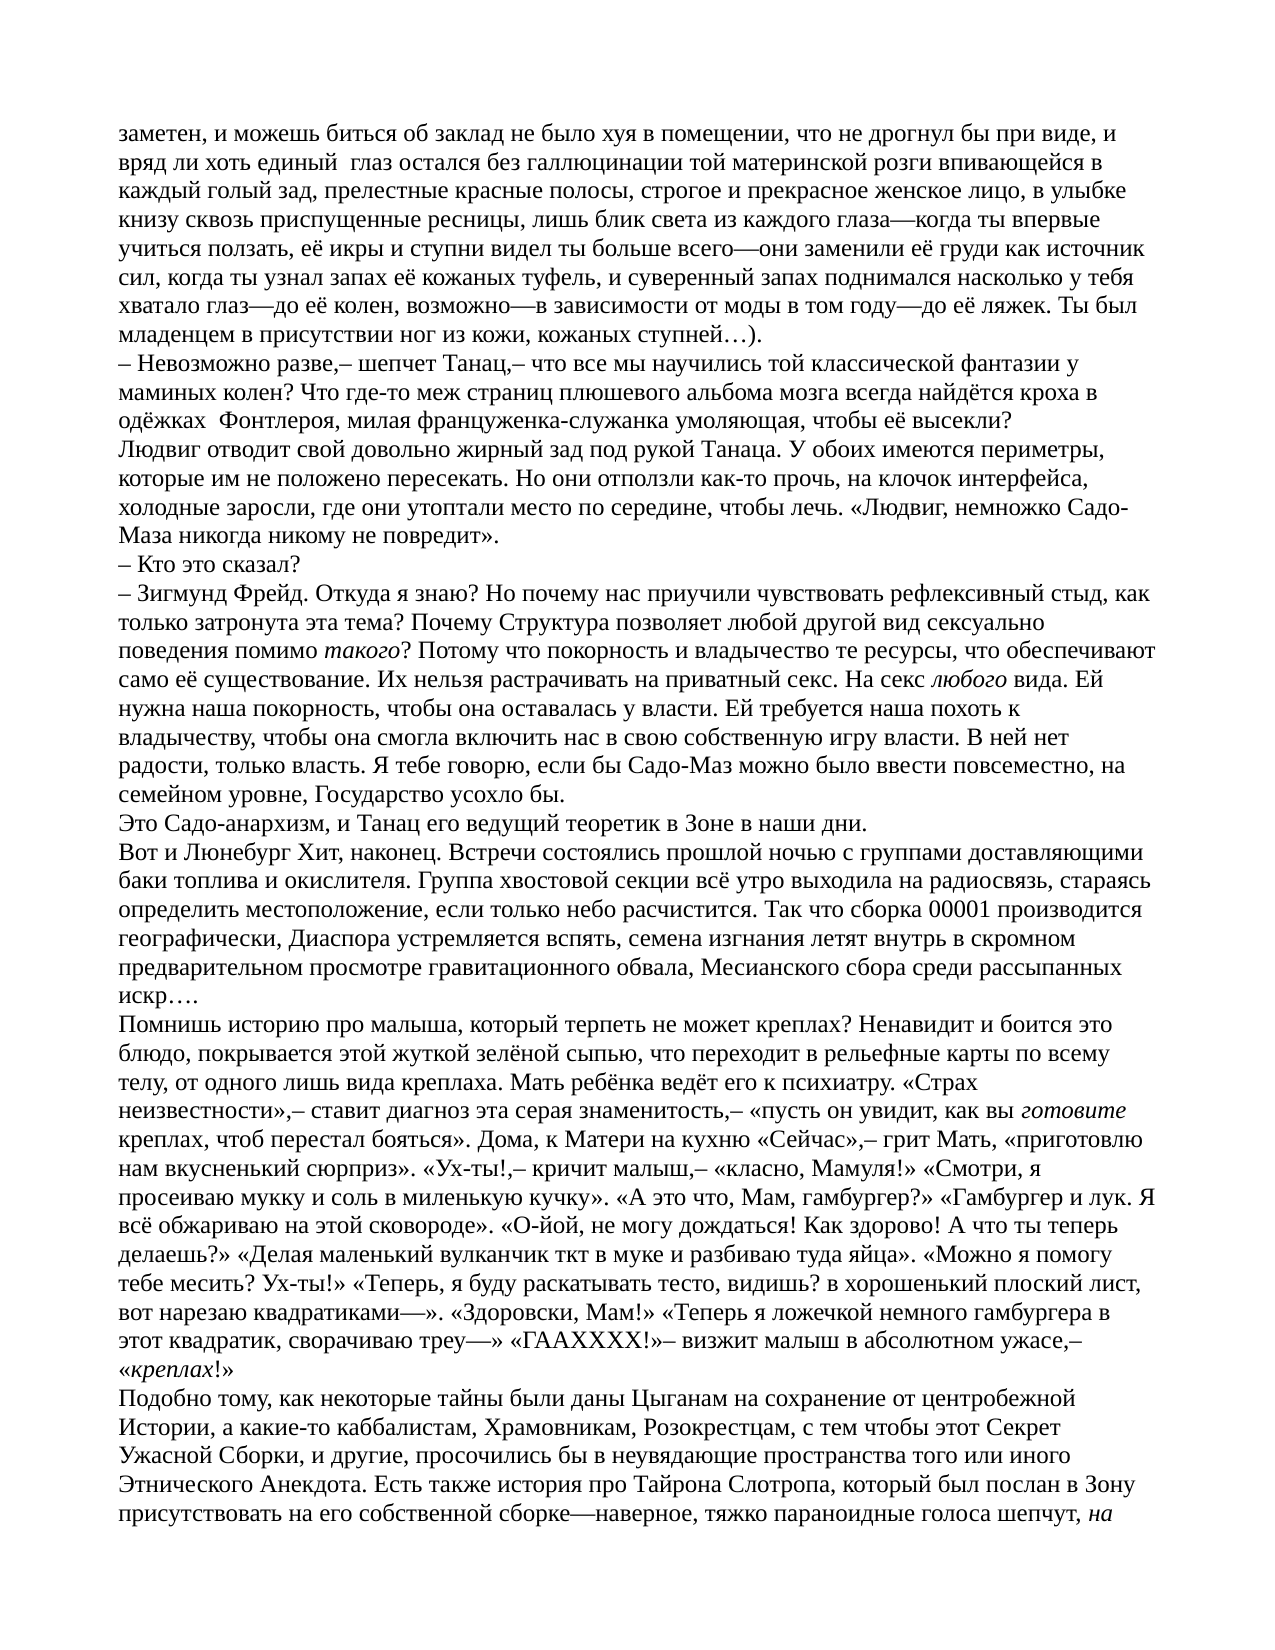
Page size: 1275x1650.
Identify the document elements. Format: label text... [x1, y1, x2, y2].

text Это Садо-анархизм, и Танац его ведущий теоретик в Зоне в наши дни. [118, 808, 1157, 837]
text Людвиг отводит свой довольно жирный зад под рукой Танаца. У обоих имеются периметры, которые им не положено пересекать. Но они отползли как-то прочь, на клочок интерфейса, холодные заросли, где они утоптали место по середине, чтобы лечь. «Людвиг, немножко Садо-Маза никогда никому не повредит». [118, 434, 1157, 549]
text – Кто это сказал? [118, 549, 1157, 578]
text Подобно тому, как некоторые тайны были даны Цыганам на сохранение от центробежной Истории, а какие-то каббалистам, Храмовникам, Розокрестцам, с тем чтобы этот Секрет Ужасной Сборки, и другие, просочились бы в неувядающие пространства того или иного Этнического Анекдота. Есть также история про Тайрона Слотропа, который был послан в Зону присутствовать на его собственной сборке—наверное, тяжко параноидные голоса шепчут, на [118, 1383, 1157, 1527]
text – Невозможно разве,– шепчет Танац,– что все мы научились той классической фантазии у маминых колен? Что где-то меж страниц плюшевого альбома мозга всегда найдётся кроха в одёжках Фонтлероя, милая француженка-служанка умоляющая, чтобы её высекли? [118, 348, 1157, 434]
text заметен, и можешь биться об заклад не было хуя в помещении, что не дрогнул бы при виде, и вряд ли хоть единый глаз остался без галлюцинации той материнской розги впивающейся в каждый голый зад, прелестные красные полосы, строгое и прекрасное женское лицо, в улыбке книзу сквозь приспущенные ресницы, лишь блик света из каждого глаза—когда ты впервые учиться ползать, её икры и ступни видел ты больше всего—они заменили её груди как источник сил, когда ты узнал запах её кожаных туфель, и суверенный запах поднимался насколько у тебя хватало глаз—до её колен, возможно—в зависимости от моды в том году—до её ляжек. Ты был младенцем в присутствии ног из кожи, кожаных ступней…). [118, 118, 1157, 348]
text Вот и Люнебург Хит, наконец. Встречи состоялись прошлой ночью с группами доставляющими баки топлива и окислителя. Группа хвостовой секции всё утро выходила на радиосвязь, стараясь определить местоположение, если только небо расчистится. Так что сборка 00001 производится географически, Диаспора устремляется вспять, семена изгнания летят внутрь в скромном предварительном просмотре гравитационного обвала, Месианского сбора среди рассыпанных искр…. [118, 837, 1157, 1009]
text – Зигмунд Фрейд. Откуда я знаю? Но почему нас приучили чувствовать рефлексивный стыд, как только затронута эта тема? Почему Структура позволяет любой другой вид сексуально поведения помимо такого? Потому что покорность и владычество те ресурсы, что обеспечивают само её существование. Их нельзя растрачивать на приватный секс. На секс любого вида. Ей нужна наша покорность, чтобы она оставалась у власти. Ей требуется наша похоть к владычеству, чтобы она смогла включить нас в свою собственную игру власти. В ней нет радости, только власть. Я тебе говорю, если бы Садо-Маз можно было ввести повсеместно, на семейном уровне, Государство усохло бы. [118, 578, 1157, 808]
text Помнишь историю про малыша, который терпеть не может креплах? Ненавидит и боится это блюдо, покрывается этой жуткой зелёной сыпью, что переходит в рельефные карты по всему телу, от одного лишь вида креплаха. Мать ребёнка ведёт его к психиатру. «Страх неизвестности»,– ставит диагноз эта серая знаменитость,– «пусть он увидит, как вы готовите креплах, чтоб перестал бояться». Дома, к Матери на кухню «Сейчас»,– грит Мать, «приготовлю нам вкусненький сюрприз». «Ух-ты!,– кричит малыш,– «класно, Мамуля!» «Смотри, я просеиваю мукку и соль в миленькую кучку». «А это что, Мам, гамбургер?» «Гамбургер и лук. Я всё обжариваю на этой сковороде». «О-йой, не могу дождаться! Как здорово! А что ты теперь делаешь?» «Делая маленький вулканчик ткт в муке и разбиваю туда яйца». «Можно я помогу тебе месить? Ух-ты!» «Теперь, я буду раскатывать тесто, видишь? в хорошенький плоский лист, вот нарезаю квадратиками—». «Здоровски, Мам!» «Теперь я ложечкой немного гамбургера в этот квадратик, сворачиваю треу—» «ГААХХХХ!»– визжит малыш в абсолютном ужасе,– «креплах!» [118, 1009, 1157, 1383]
